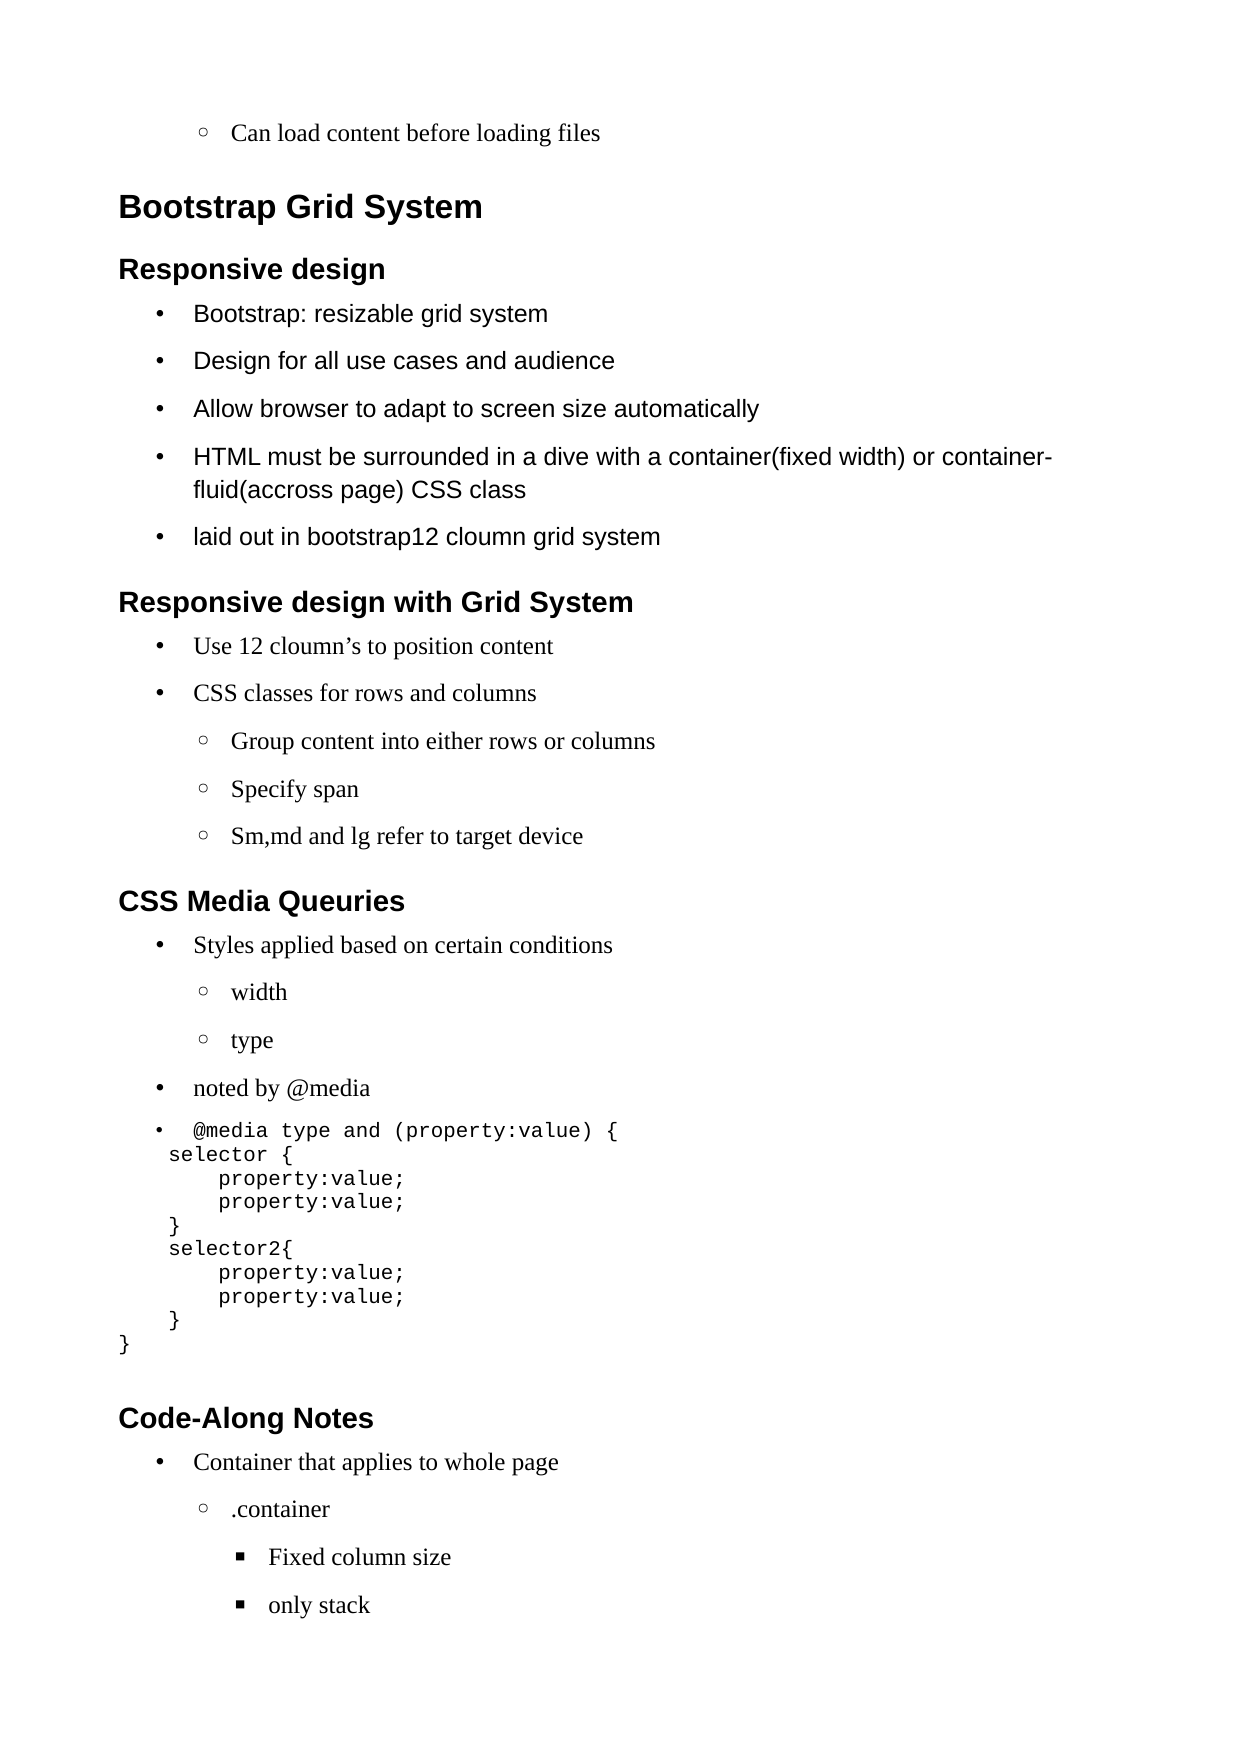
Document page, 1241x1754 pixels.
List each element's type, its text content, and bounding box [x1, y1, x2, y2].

subtitle Code-Along Notes [118, 1401, 1122, 1434]
list type [193, 1025, 1122, 1054]
list CSS classes for rows and columns [156, 678, 1122, 707]
text } [118, 1215, 1122, 1238]
list only stack [231, 1590, 1122, 1618]
subtitle CSS Media Queuries [118, 883, 1122, 917]
list Bootstrap: resizable grid system [156, 298, 1122, 327]
list @media type and (property:value) { [156, 1120, 1122, 1144]
list Styles applied based on certain conditions [156, 930, 1122, 958]
list noted by @media [156, 1073, 1122, 1101]
subtitle Responsive design with Grid System [118, 585, 1122, 618]
text property:value; [118, 1191, 1122, 1215]
list Design for all use cases and audience [156, 346, 1122, 375]
list Sm,md and lg refer to target device [193, 821, 1122, 850]
list Allow browser to adapt to screen size automatically [156, 394, 1122, 423]
text selector2{ [118, 1238, 1122, 1262]
text property:value; [118, 1262, 1122, 1286]
list Specify span [193, 774, 1122, 802]
list Fixed column size [231, 1542, 1122, 1571]
text } [118, 1333, 1122, 1357]
list Use 12 cloumn’s to position content [156, 631, 1122, 660]
text property:value; [118, 1286, 1122, 1309]
list Group content into either rows or columns [193, 726, 1122, 755]
list width [193, 977, 1122, 1006]
text selector { [118, 1144, 1122, 1167]
subtitle Bootstrap Grid System [118, 187, 1122, 225]
text property:value; [118, 1167, 1122, 1191]
list Container that applies to whole page [156, 1447, 1122, 1476]
text } [118, 1309, 1122, 1333]
list laid out in bootstrap12 cloumn grid system [156, 522, 1122, 551]
list HTML must be surrounded in a dive with a container(fixed width) or container-fluid(accross page) CSS class [156, 442, 1122, 503]
list Can load content before loading files [193, 118, 1122, 147]
subtitle Responsive design [118, 252, 1122, 286]
list .container [193, 1494, 1122, 1523]
